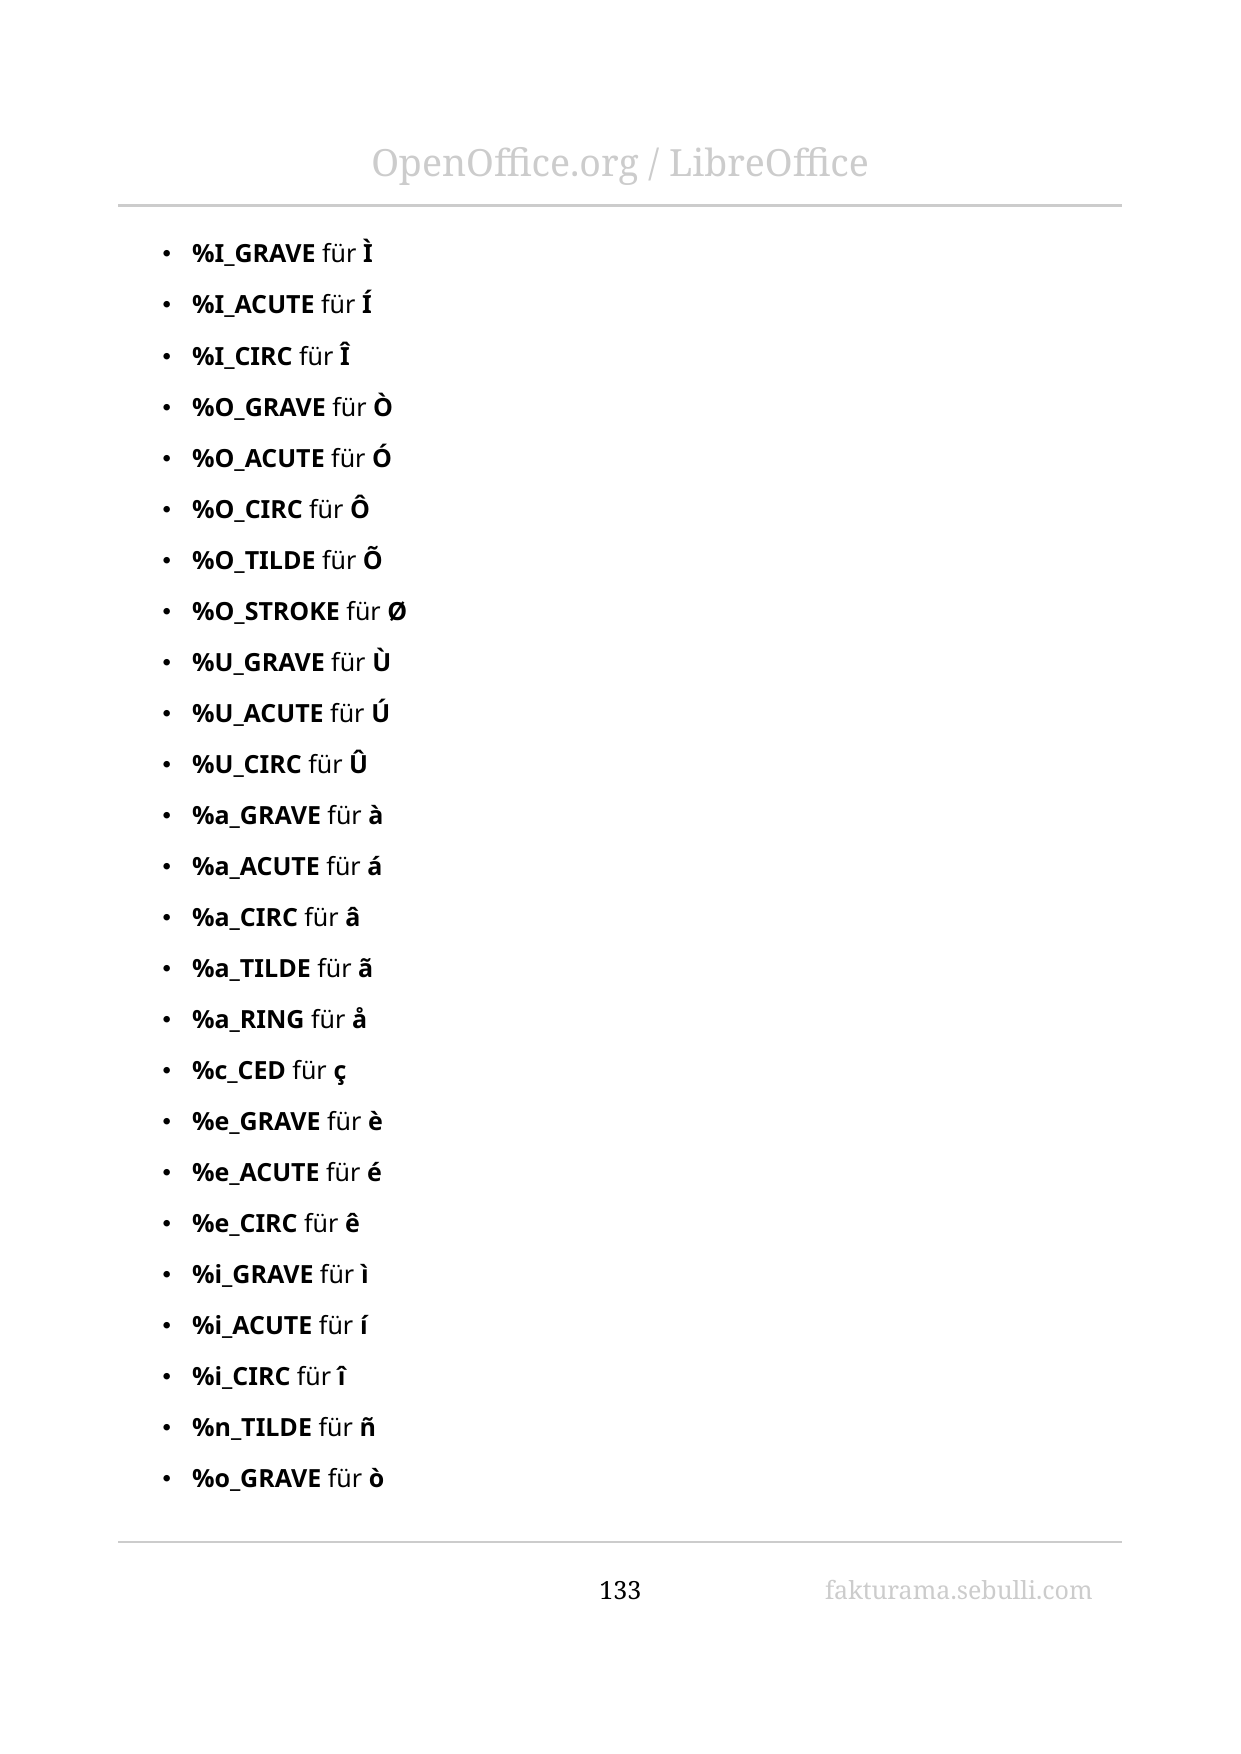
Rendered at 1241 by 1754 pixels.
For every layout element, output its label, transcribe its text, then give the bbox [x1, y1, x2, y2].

list %e_ACUTE für é [162, 1155, 1122, 1189]
list %U_ACUTE für Ú [162, 696, 1122, 729]
list %a_CIRC für â [162, 900, 1122, 934]
list %n_TILDE für ñ [162, 1410, 1122, 1444]
list %U_GRAVE für Ù [162, 644, 1122, 678]
list %I_ACUTE für Í [162, 287, 1122, 321]
list %o_GRAVE für ò [162, 1461, 1122, 1495]
list %U_CIRC für Û [162, 747, 1122, 781]
list %c_CED für ç [162, 1053, 1122, 1087]
list %I_GRAVE für Ì [162, 236, 1122, 270]
list %O_STROKE für Ø [162, 593, 1122, 627]
list %i_GRAVE für ì [162, 1257, 1122, 1291]
list %a_RING für å [162, 1002, 1122, 1036]
list %I_CIRC für Î [162, 338, 1122, 372]
list %e_CIRC für ê [162, 1206, 1122, 1240]
list %O_TILDE für Õ [162, 542, 1122, 576]
list %e_GRAVE für è [162, 1104, 1122, 1138]
list %a_GRAVE für à [162, 798, 1122, 832]
list %i_CIRC für î [162, 1359, 1122, 1393]
list %i_ACUTE für í [162, 1308, 1122, 1342]
list %a_TILDE für ã [162, 951, 1122, 985]
list %a_ACUTE für á [162, 849, 1122, 883]
list %O_GRAVE für Ò [162, 389, 1122, 423]
list %O_CIRC für Ô [162, 491, 1122, 525]
list %O_ACUTE für Ó [162, 440, 1122, 474]
